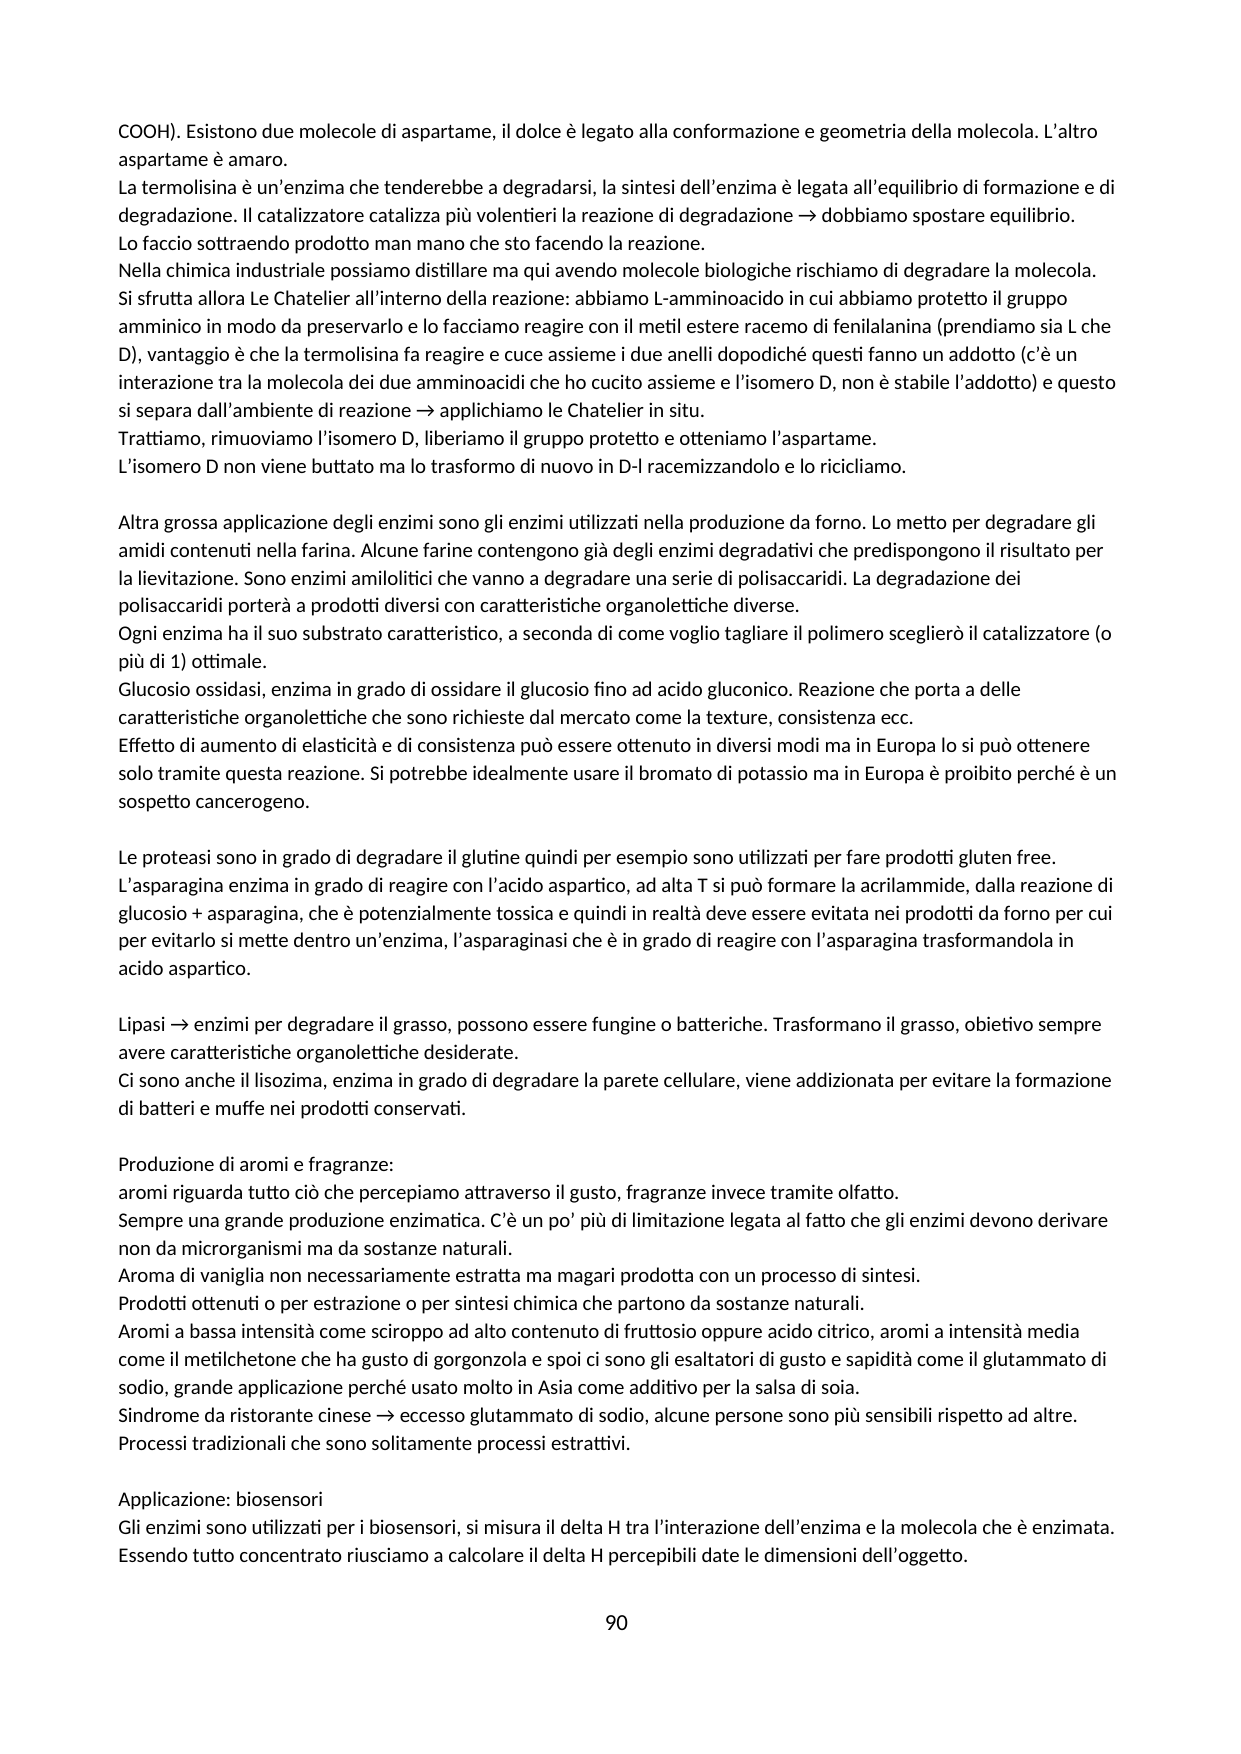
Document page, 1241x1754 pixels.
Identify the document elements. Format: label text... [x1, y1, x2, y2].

text COOH). Esistono due molecole di aspartame, il dolce è legato alla conformazione e geometria della molecola. L’altro aspartame è amaro. La termolisina è un’enzima che tenderebbe a degradarsi, la sintesi dell’enzima è legata all’equilibrio di formazione e di degradazione. Il catalizzatore catalizza più volentieri la reazione di degradazione → dobbiamo spostare equilibrio. [118, 118, 1124, 227]
text aromi riguarda tutto ciò che percepiamo attraverso il gusto, fragranze invece tramite olfatto. [118, 1179, 1124, 1204]
text Ci sono anche il lisozima, enzima in grado di degradare la parete cellulare, viene addizionata per evitare la formazione di batteri e muffe nei prodotti conservati. Produzione di aromi e fragranze: [118, 1067, 1124, 1176]
text Lo faccio sottraendo prodotto man mano che sto facendo la reazione. Nella chimica industriale possiamo distillare ma qui avendo molecole biologiche rischiamo di degradare la molecola. Si sfrutta allora Le Chatelier all’interno della reazione: abbiamo L-amminoacido in cui abbiamo protetto il gruppo amminico in modo da preservarlo e lo facciamo reagire con il metil estere racemo di fenilalanina (prendiamo sia L che D), vantaggio è che la termolisina fa reagire e cuce assieme i due anelli dopodiché questi fanno un addotto (c’è un interazione tra la molecola dei due amminoacidi che ho cucito assieme e l’isomero D, non è stabile l’addotto) e questo si separa dall’ambiente di reazione → applichiamo le Chatelier in situ. Trattiamo, rimuoviamo l’isomero D, liberiamo il gruppo protetto e otteniamo l’aspartame. L’isomero D non viene buttato ma lo trasformo di nuovo in D-l racemizzandolo e lo ricicliamo. Altra grossa applicazione degli enzimi sono gli enzimi utilizzati nella produzione da forno. Lo metto per degradare gli amidi contenuti nella farina. Alcune farine contengono già degli enzimi degradativi che predispongono il risultato per la lievitazione. Sono enzimi amilolitici che vanno a degradare una serie di polisaccaridi. La degradazione dei polisaccaridi porterà a prodotti diversi con caratteristiche organolettiche diverse. Ogni enzima ha il suo substrato caratteristico, a seconda di come voglio tagliare il polimero sceglierò il catalizzatore (o più di 1) ottimale. Glucosio ossidasi, enzima in grado di ossidare il glucosio fino ad acido gluconico. Reazione che porta a delle caratteristiche organolettiche che sono richieste dal mercato come la texture, consistenza ecc. Effetto di aumento di elasticità e di consistenza può essere ottenuto in diversi modi ma in Europa lo si può ottenere solo tramite questa reazione. Si potrebbe idealmente usare il bromato di potassio ma in Europa è proibito perché è un sospetto cancerogeno. Le proteasi sono in grado di degradare il glutine quindi per esempio sono utilizzati per fare prodotti gluten free. L’asparagina enzima in grado di reagire con l’acido aspartico, ad alta T si può formare la acrilammide, dalla reazione di glucosio + asparagina, che è potenzialmente tossica e quindi in realtà deve essere evitata nei prodotti da forno per cui per evitarlo si mette dentro un’enzima, l’asparaginasi che è in grado di reagire con l’asparagina trasformandola in acido aspartico. Lipasi → enzimi per degradare il grasso, possono essere fungine o batteriche. Trasformano il grasso, obietivo sempre avere caratteristiche organolettiche desiderate. [118, 230, 1124, 1065]
text Sempre una grande produzione enzimatica. C’è un po’ più di limitazione legata al fatto che gli enzimi devono derivare non da microrganismi ma da sostanze naturali. Aroma di vaniglia non necessariamente estratta ma magari prodotta con un processo di sintesi. Prodotti ottenuti o per estrazione o per sintesi chimica che partono da sostanze naturali. Aromi a bassa intensità come sciroppo ad alto contenuto di fruttosio oppure acido citrico, aromi a intensità media come il metilchetone che ha gusto di gorgonzola e spoi ci sono gli esaltatori di gusto e sapidità come il glutammato di sodio, grande applicazione perché usato molto in Asia come additivo per la salsa di soia. Sindrome da ristorante cinese → eccesso glutammato di sodio, alcune persone sono più sensibili rispetto ad altre. Processi tradizionali che sono solitamente processi estrattivi. Applicazione: biosensori Gli enzimi sono utilizzati per i biosensori, si misura il delta H tra l’interazione dell’enzima e la molecola che è enzimata. Essendo tutto concentrato riusciamo a calcolare il delta H percepibili date le dimensioni dell’oggetto. [118, 1207, 1124, 1567]
